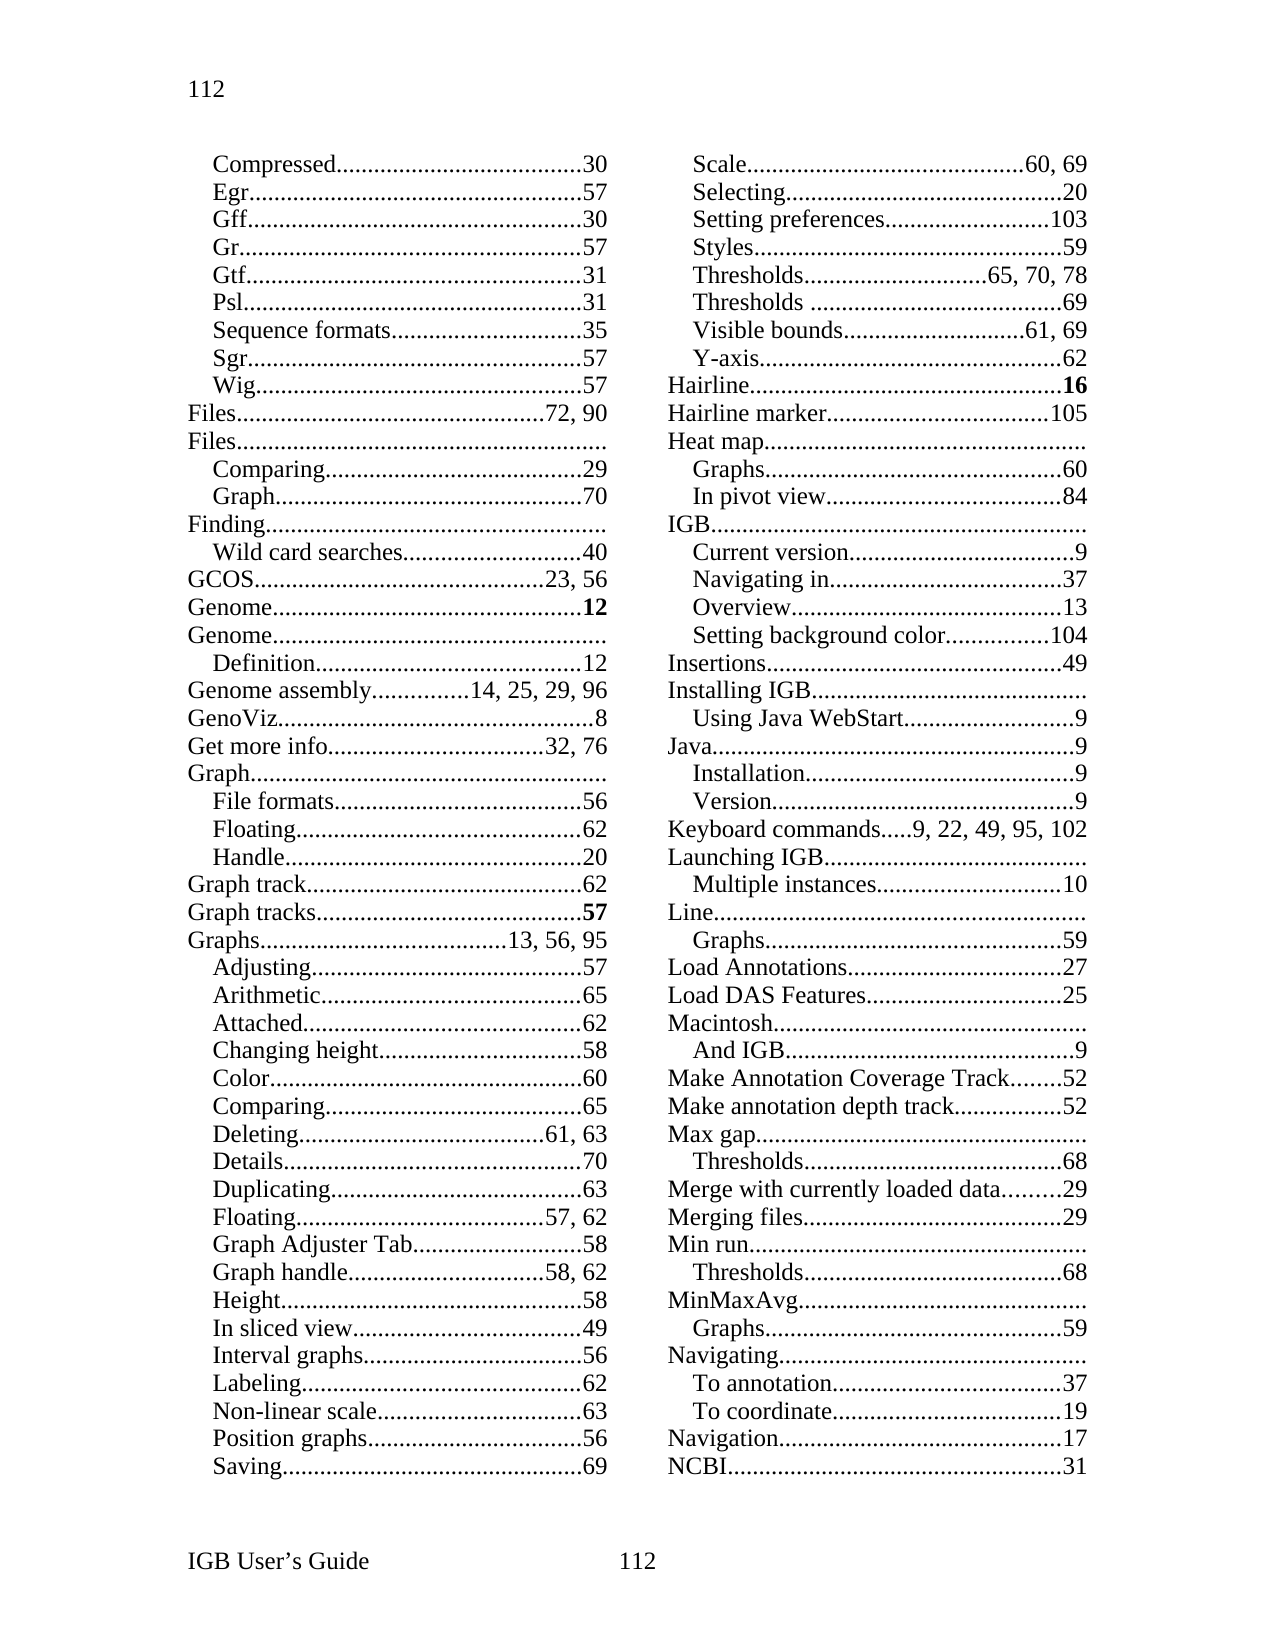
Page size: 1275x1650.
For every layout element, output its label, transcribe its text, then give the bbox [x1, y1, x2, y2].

text Hairline marker 105 [667, 399, 1087, 427]
text Launching IGB [667, 843, 1087, 870]
text Graphs 13, 56, 95 [187, 926, 607, 953]
text Load Annotations 27 [667, 953, 1087, 981]
text Navigating [667, 1341, 1087, 1369]
text Heat map [667, 427, 1087, 455]
text To coordinate 19 [692, 1397, 1087, 1424]
text Genome 12 [187, 593, 607, 621]
text Installation 9 [692, 759, 1087, 787]
text Min run [667, 1231, 1087, 1258]
text Genome [187, 621, 607, 649]
text Graphs 59 [692, 926, 1087, 953]
text Insertions 49 [667, 649, 1087, 676]
text Y-axis 62 [692, 344, 1087, 372]
text Height 58 [212, 1286, 607, 1314]
text Finding [187, 510, 607, 538]
text Labeling 62 [212, 1369, 607, 1397]
text Scale 60, 69 [692, 150, 1087, 178]
text Multiple instances 10 [692, 870, 1087, 898]
text Details 70 [212, 1147, 607, 1175]
text Make Annotation Coverage Track 52 [667, 1064, 1087, 1092]
text Max gap [667, 1120, 1087, 1147]
text And IGB 9 [692, 1037, 1087, 1064]
text Setting preferences 103 [692, 205, 1087, 233]
text Line [667, 898, 1087, 926]
text Setting background color 104 [692, 621, 1087, 649]
text GCOS 23, 56 [187, 566, 607, 593]
text Navigating in 37 [692, 566, 1087, 593]
text Files 72, 90 [187, 399, 607, 427]
text Handle 20 [212, 843, 607, 870]
text Floating 57, 62 [212, 1203, 607, 1231]
text Selecting 20 [692, 178, 1087, 205]
text Java 9 [667, 732, 1087, 759]
text Saving 69 [212, 1452, 607, 1480]
text In pivot view 84 [692, 482, 1087, 510]
text To annotation 37 [692, 1369, 1087, 1397]
text MinMaxAvg [667, 1286, 1087, 1314]
text Hairline 16 [667, 372, 1087, 399]
text Merge with currently loaded data 29 [667, 1175, 1087, 1203]
text Graph track 62 [187, 870, 607, 898]
text Graphs 60 [692, 455, 1087, 482]
text Gr 57 [212, 233, 607, 261]
text Position graphs 56 [212, 1424, 607, 1452]
text Attached 62 [212, 1009, 607, 1037]
text Adjusting 57 [212, 953, 607, 981]
text Changing height 58 [212, 1037, 607, 1064]
text Navigation 17 [667, 1424, 1087, 1452]
text Sgr 57 [212, 344, 607, 372]
text Genome assembly 14, 25, 29, 96 [187, 676, 607, 704]
text Keyboard commands 9, 22, 49, 95, 102 [667, 815, 1087, 843]
text Make annotation depth track 52 [667, 1092, 1087, 1120]
text Gtf 31 [212, 261, 607, 288]
text Duplicating 63 [212, 1175, 607, 1203]
text Graph Adjuster Tab 58 [212, 1231, 607, 1258]
text Wild card searches 40 [212, 538, 607, 566]
text Comparing 65 [212, 1092, 607, 1120]
text Color 60 [212, 1064, 607, 1092]
text Compressed 30 [212, 150, 607, 178]
text Thresholds 65, 70, 78 [692, 261, 1087, 288]
text Load DAS Features 25 [667, 981, 1087, 1009]
text Merging files 29 [667, 1203, 1087, 1231]
text NCBI 31 [667, 1452, 1087, 1480]
text IGB [667, 510, 1087, 538]
text Get more info 32, 76 [187, 732, 607, 759]
text Styles 59 [692, 233, 1087, 261]
text Arithmetic 65 [212, 981, 607, 1009]
text Files [187, 427, 607, 455]
text Sequence formats 35 [212, 316, 607, 344]
text Comparing 29 [212, 455, 607, 482]
text Graph handle 58, 62 [212, 1258, 607, 1286]
text Psl 31 [212, 288, 607, 316]
text Installing IGB [667, 676, 1087, 704]
text Graph [187, 759, 607, 787]
text Deleting 61, 63 [212, 1120, 607, 1147]
text Thresholds 68 [692, 1258, 1087, 1286]
text Graphs 59 [692, 1314, 1087, 1341]
text Visible bounds 61, 69 [692, 316, 1087, 344]
text Macintosh [667, 1009, 1087, 1037]
text Floating 62 [212, 815, 607, 843]
text Non-linear scale 63 [212, 1397, 607, 1424]
text Interval graphs 56 [212, 1341, 607, 1369]
text Graph 70 [212, 482, 607, 510]
text GenoViz 8 [187, 704, 607, 732]
text Thresholds 69 [692, 288, 1087, 316]
text Egr 57 [212, 178, 607, 205]
text Thresholds 68 [692, 1147, 1087, 1175]
text Version 9 [692, 787, 1087, 815]
text Current version 9 [692, 538, 1087, 566]
text Using Java WebStart 9 [692, 704, 1087, 732]
text Wig 57 [212, 372, 607, 399]
text Definition 12 [212, 649, 607, 676]
text File formats 56 [212, 787, 607, 815]
text Gff 30 [212, 205, 607, 233]
text Graph tracks 57 [187, 898, 607, 926]
text In sliced view 49 [212, 1314, 607, 1341]
text Overview 13 [692, 593, 1087, 621]
